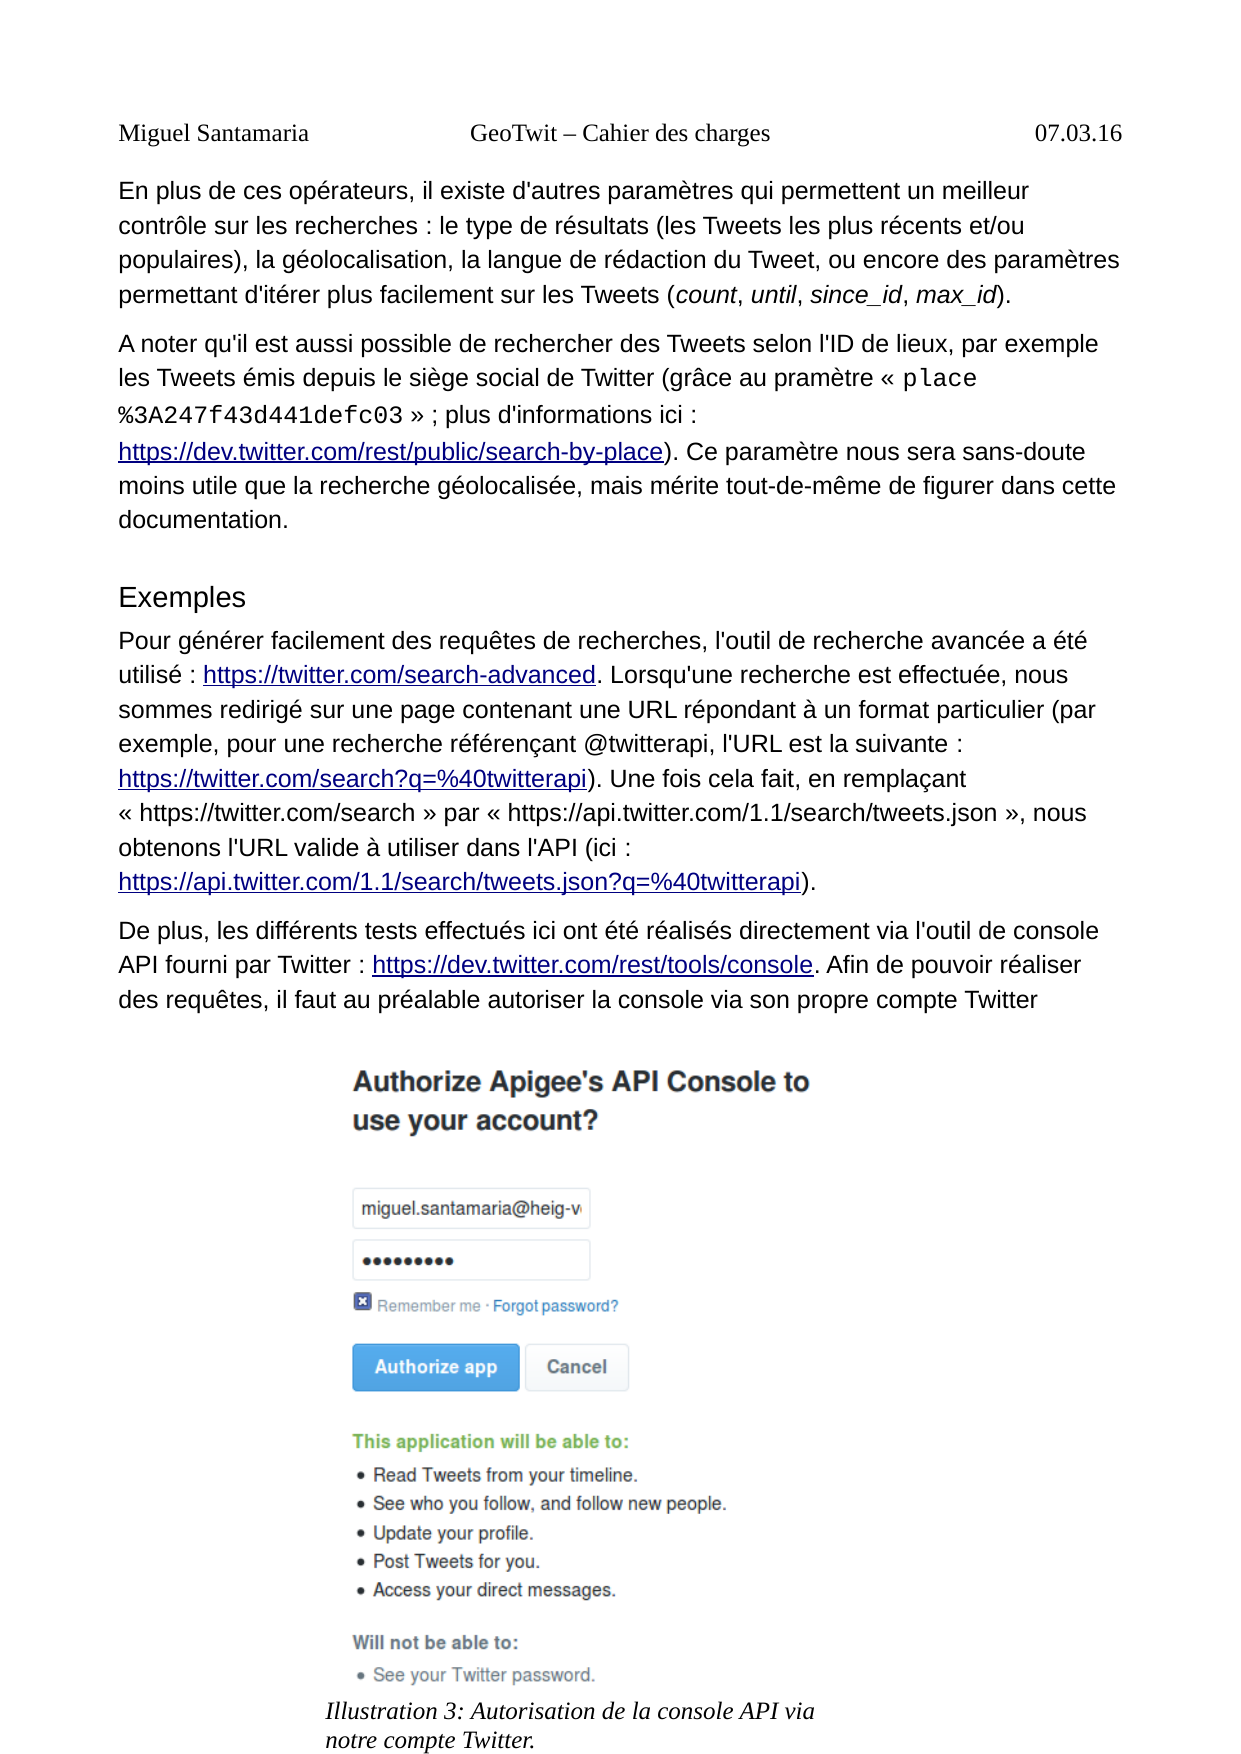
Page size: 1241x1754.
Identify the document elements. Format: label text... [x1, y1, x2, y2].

subtitle Exemples [118, 579, 1122, 613]
text De plus, les différents tests effectués ici ont été réalisés directement via l'outil de console API fourni par Twitter : https://dev.twitter.com/rest/tools/console. Afin de pouvoir réaliser des requêtes, il faut au préalable autoriser la console via son propre compte Twitter [118, 916, 1122, 1014]
text Illustration 3: Autorisation de la console API via notre compte Twitter. [325, 1697, 832, 1754]
text En plus de ces opérateurs, il existe d'autres paramètres qui permettent un meilleur contrôle sur les recherches : le type de résultats (les Tweets les plus récents et/ou populaires), la géolocalisation, la langue de rédaction du Tweet, ou encore des paramètres permettant d'itérer plus facilement sur les Tweets (count, until, since_id, max_id). [118, 176, 1122, 308]
text A noter qu'il est aussi possible de rechercher des Tweets selon l'ID de lieux, par exemple les Tweets émis depuis le siège social de Twitter (grâce au pramètre « place%3A247f43d441defc03 » ; plus d'informations ici : https://dev.twitter.com/rest/public/search-by-place). Ce paramètre nous sera sans-doute moins utile que la recherche géolocalisée, mais mérite tout-de-même de figurer dans cette documentation. [118, 329, 1122, 534]
picture [341, 1059, 816, 1697]
text Pour générer facilement des requêtes de recherches, l'outil de recherche avancée a été utilisé : https://twitter.com/search-advanced. Lorsqu'une recherche est effectuée, nous sommes redirigé sur une page contenant une URL répondant à un format particulier (par exemple, pour une recherche référençant @twitterapi, l'URL est la suivante : https://twitter.com/search?q=%40twitterapi). Une fois cela fait, en remplaçant « https://twitter.com/search » par « https://api.twitter.com/1.1/search/tweets.json », nous obtenons l'URL valide à utiliser dans l'API (ici : https://api.twitter.com/1.1/search/tweets.json?q=%40twitterapi). [118, 626, 1122, 896]
